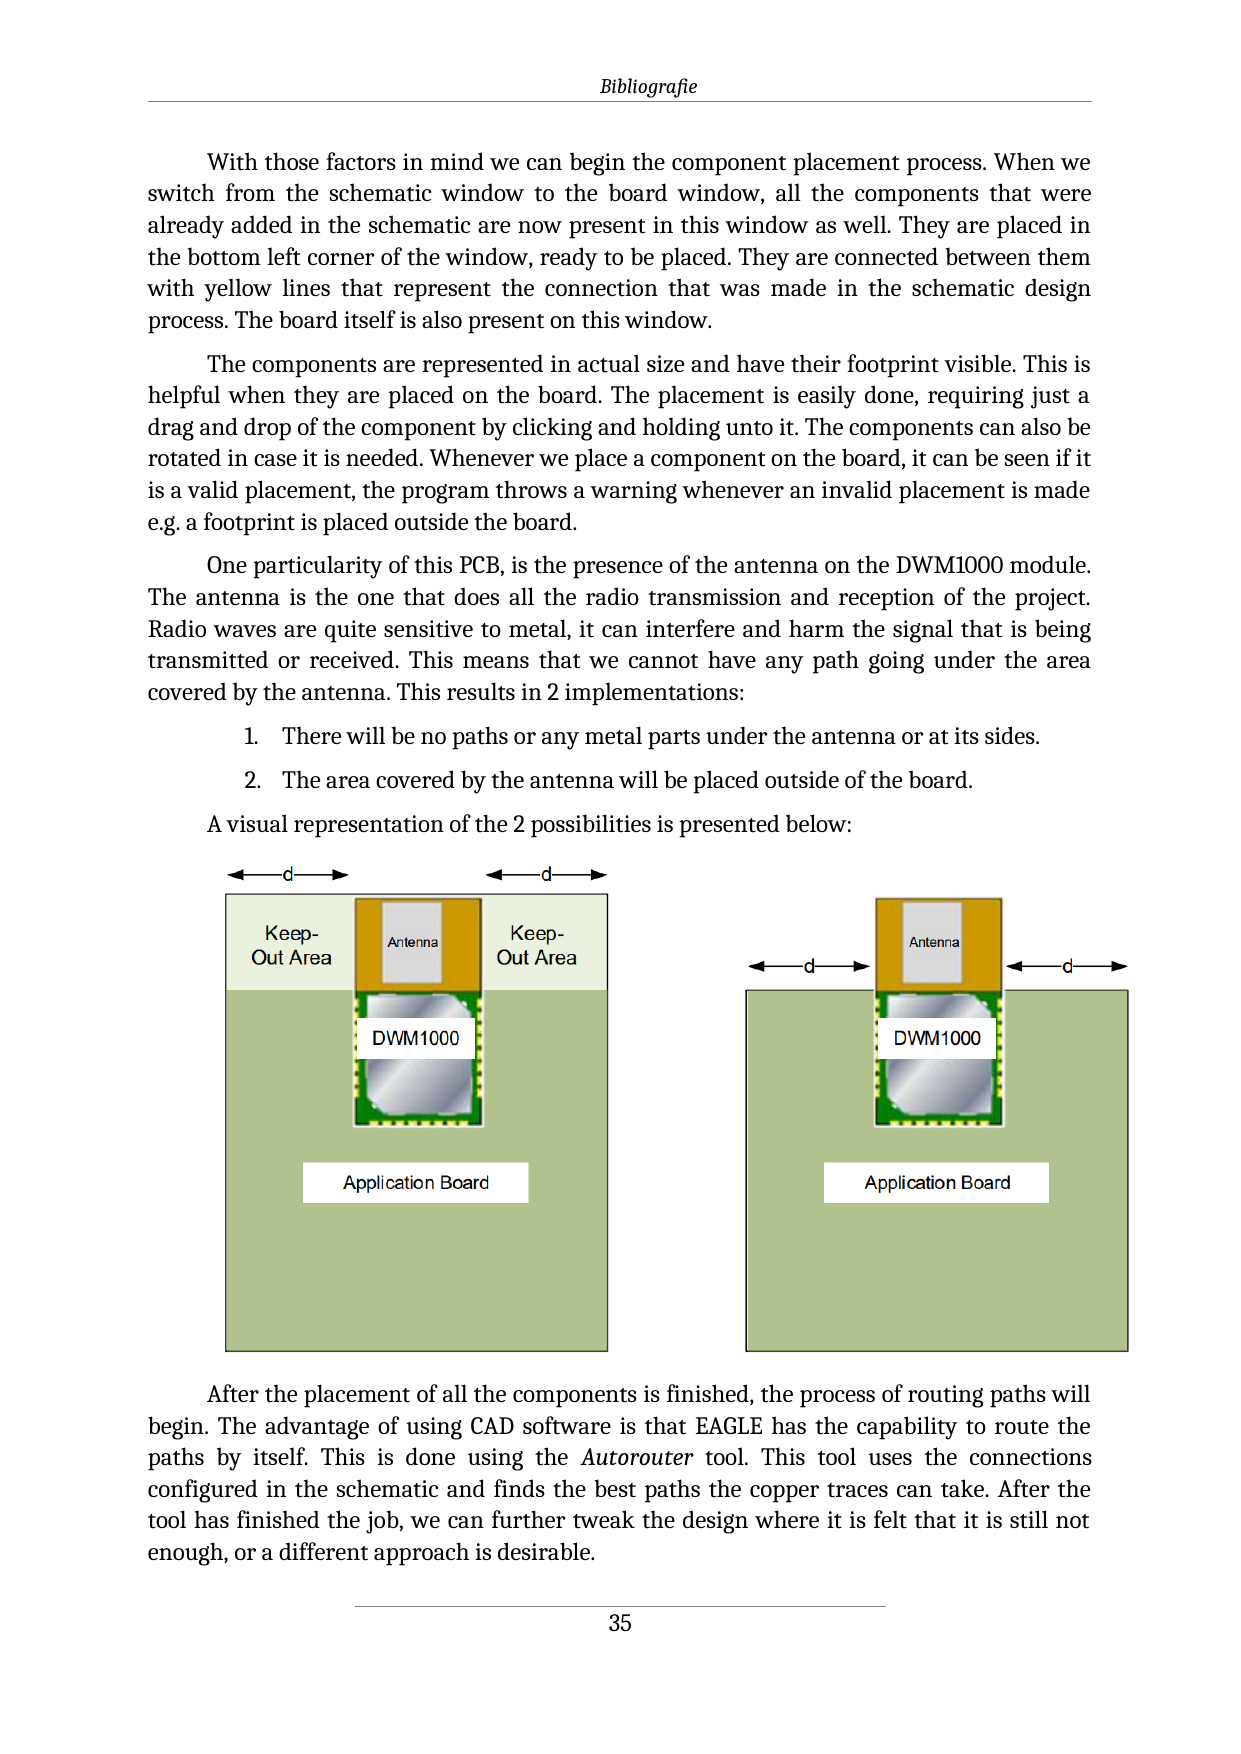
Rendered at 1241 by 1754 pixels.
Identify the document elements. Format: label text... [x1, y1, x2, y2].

list There will be no paths or any metal parts under the antenna or at its sides. [244, 722, 1092, 751]
list The area covered by the antenna will be placed outside of the board. [244, 766, 1092, 794]
text One particularity of this PCB, is the presence of the antenna on the DWM1000 module. The antenna is the one that does all the radio transmission and reception of the project. Radio waves are quite sensitive to metal, it can interfere and harm the signal that is being transmitted or received. This means that we cannot have any path going under the area covered by the antenna. This results in 2 implementations: [148, 551, 1092, 706]
text The components are represented in actual size and have their footprint visible. This is helpful when they are placed on the board. The placement is easily done, requiring just a drag and drop of the component by clicking and holding unto it. The components can also be rotated in case it is needed. Whenever we place a component on the board, it can be seen if it is a valid placement, the program throws a warning whenever an invalid placement is made e.g. a footprint is placed outside the board. [148, 349, 1092, 536]
text With those factors in mind we can begin the component placement process. When we switch from the schematic window to the board window, all the components that were already added in the schematic are now present in this window as well. They are placed in the bottom left corner of the window, ready to be placed. They are connected between them with yellow lines that represent the connection that was made in the schematic design process. The board itself is also present on this window. [148, 148, 1092, 334]
text A visual representation of the 2 possibilities is presented below: [148, 810, 1092, 839]
text After the placement of all the components is finished, the process of routing paths will begin. The advantage of using CAD software is that EAGLE has the capability to route the paths by itself. This is done using the Autorouter tool. This tool uses the connections configured in the schematic and finds the best paths the copper traces can take. After the tool has finished the job, we can further tweak the design where it is felt that it is still not enough, or a different approach is desirable. [148, 1380, 1092, 1567]
